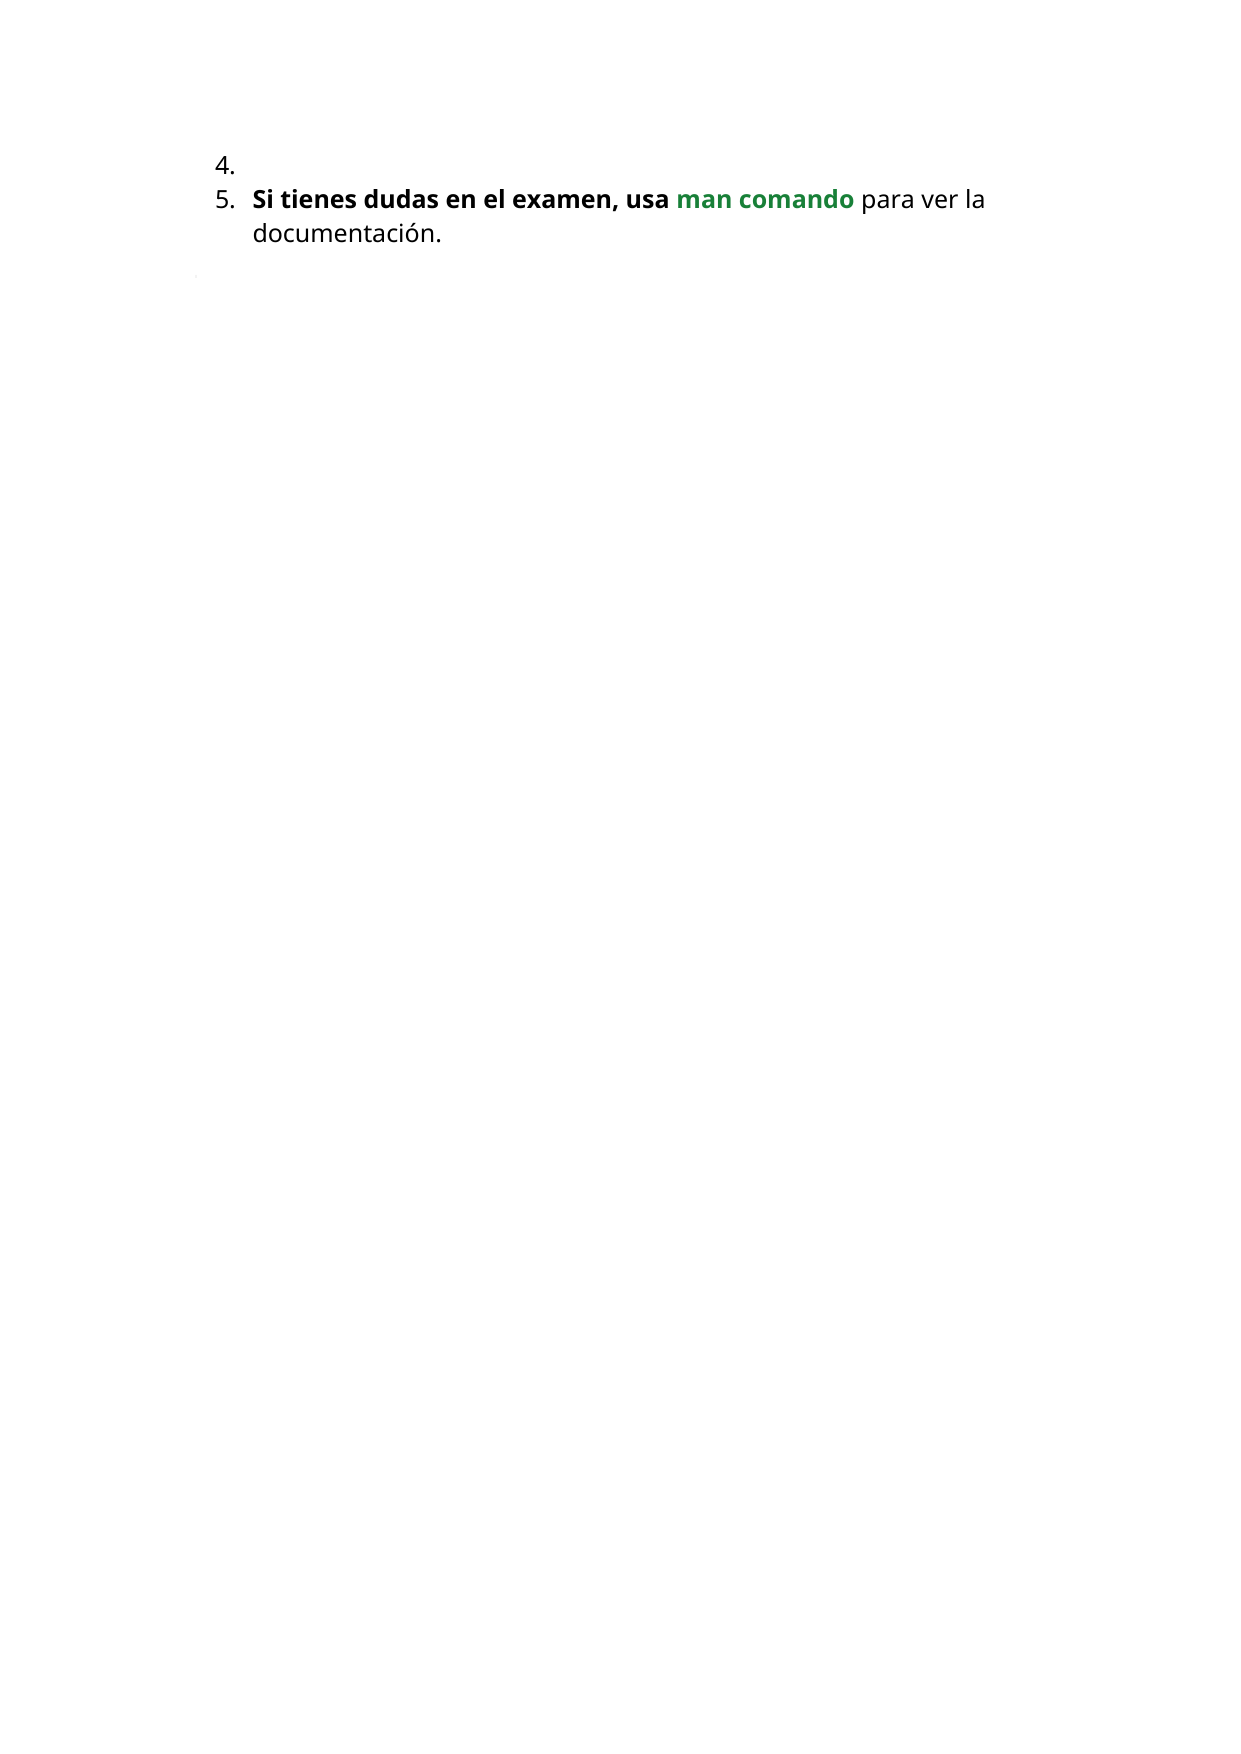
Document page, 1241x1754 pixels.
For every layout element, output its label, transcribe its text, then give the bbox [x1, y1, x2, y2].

list Si tienes dudas en el examen, usa man comando para ver la documentación. [215, 182, 1063, 250]
